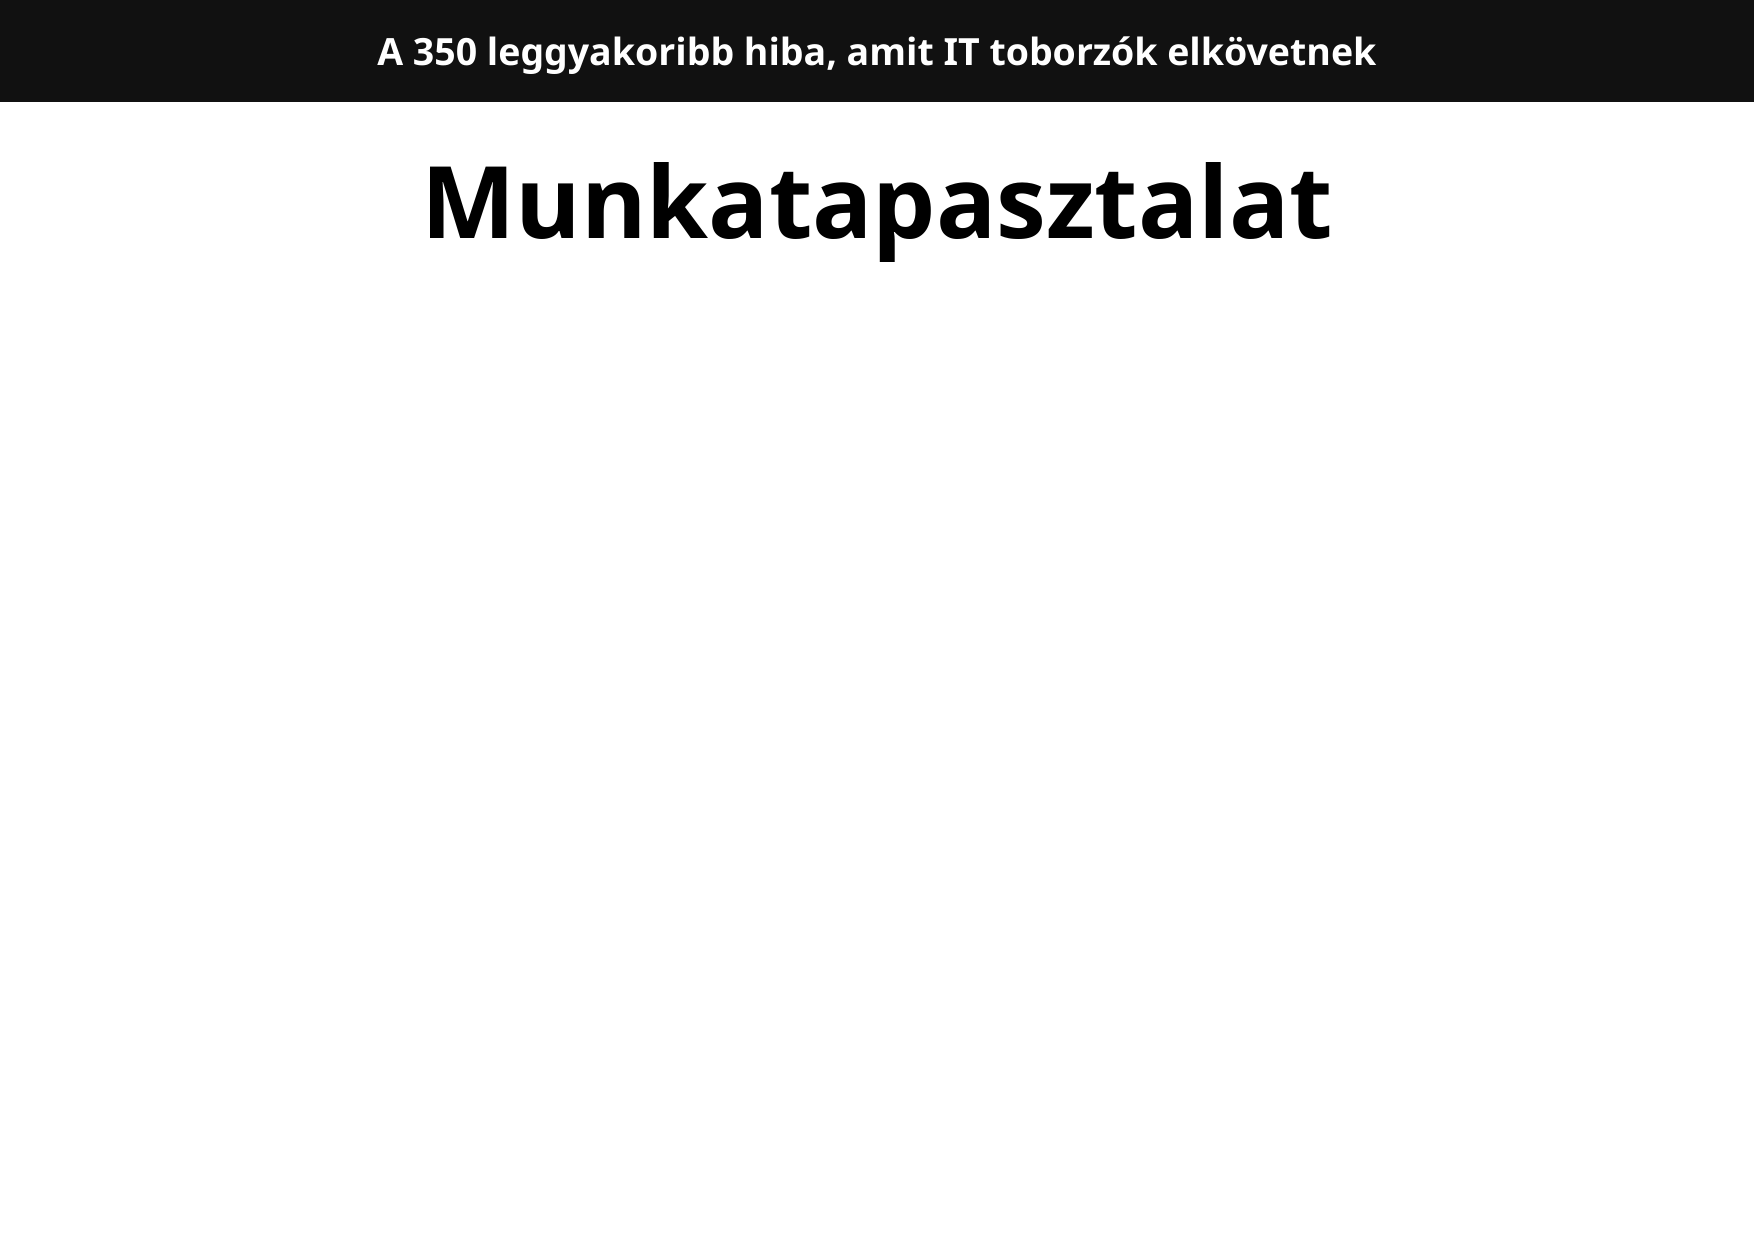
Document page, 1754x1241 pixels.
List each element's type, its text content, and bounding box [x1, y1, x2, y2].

text Munkatapasztalat [0, 132, 1754, 268]
